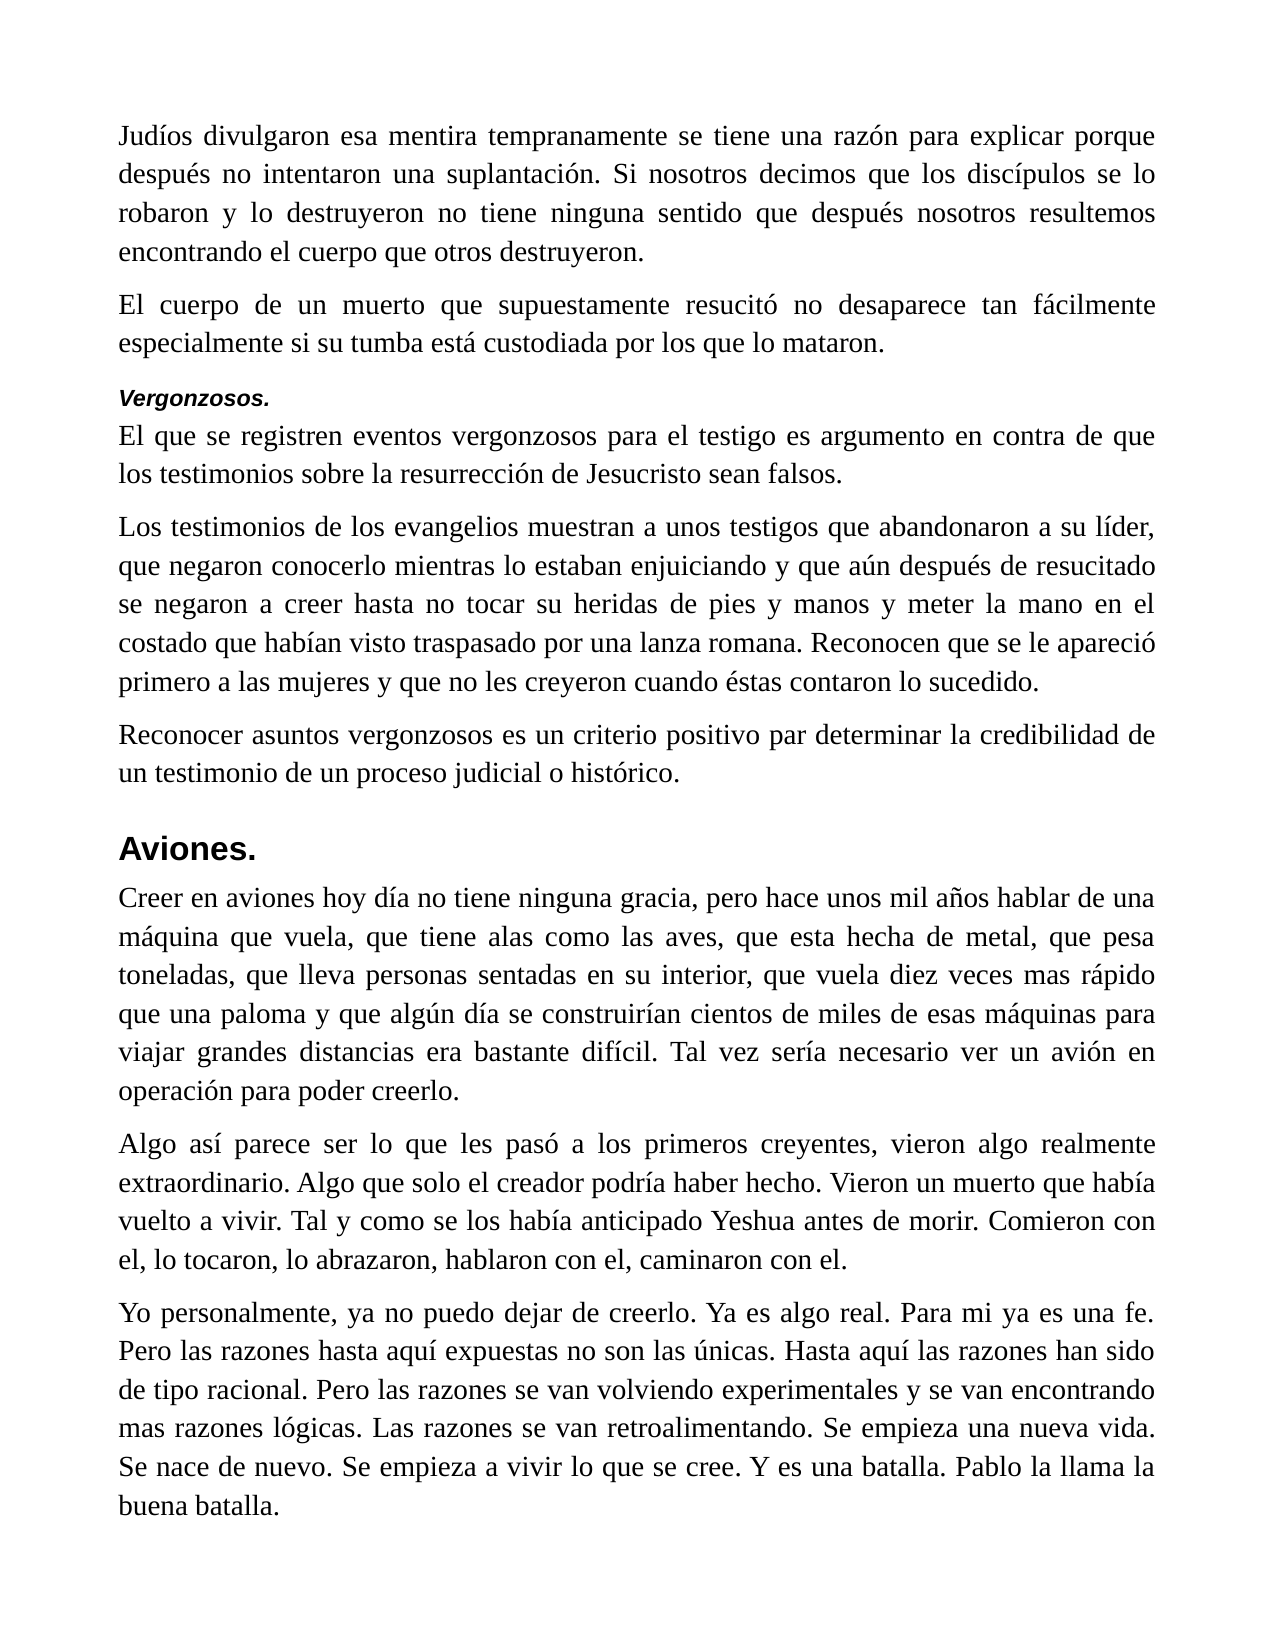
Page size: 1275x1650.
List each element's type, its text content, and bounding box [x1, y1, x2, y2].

text El que se registren eventos vergonzosos para el testigo es argumento en contra de que los testimonios sobre la resurrección de Jesucristo sean falsos. [118, 418, 1157, 490]
text Reconocer asuntos vergonzosos es un criterio positivo par determinar la credibilidad de un testimonio de un proceso judicial o histórico. [118, 717, 1157, 789]
text Los testimonios de los evangelios muestran a unos testigos que abandonaron a su líder, que negaron conocerlo mientras lo estaban enjuiciando y que aún después de resucitado se negaron a creer hasta no tocar su heridas de pies y manos y meter la mano en el costado que habían visto traspasado por una lanza romana. Reconocen que se le apareció primero a las mujeres y que no les creyeron cuando éstas contaron lo sucedido. [118, 509, 1157, 697]
text Creer en aviones hoy día no tiene ninguna gracia, pero hace unos mil años hablar de una máquina que vuela, que tiene alas como las aves, que esta hecha de metal, que pesa toneladas, que lleva personas sentadas en su interior, que vuela diez veces mas rápido que una paloma y que algún día se construirían cientos de miles de esas máquinas para viajar grandes distancias era bastante difícil. Tal vez sería necesario ver un avión en operación para poder creerlo. [118, 880, 1157, 1107]
text Algo así parece ser lo que les pasó a los primeros creyentes, vieron algo realmente extraordinario. Algo que solo el creador podría haber hecho. Vieron un muerto que había vuelto a vivir. Tal y como se los había anticipado Yeshua antes de morir. Comieron con el, lo tocaron, lo abrazaron, hablaron con el, caminaron con el. [118, 1126, 1157, 1275]
text Yo personalmente, ya no puedo dejar de creerlo. Ya es algo real. Para mi ya es una fe. Pero las razones hasta aquí expuestas no son las únicas. Hasta aquí las razones han sido de tipo racional. Pero las razones se van volviendo experimentales y se van encontrando mas razones lógicas. Las razones se van retroalimentando. Se empieza una nueva vida. Se nace de nuevo. Se empieza a vivir lo que se cree. Y es una batalla. Pablo la llama la buena batalla. [118, 1295, 1157, 1521]
subtitle Aviones. [118, 829, 1157, 868]
text Judíos divulgaron esa mentira tempranamente se tiene una razón para explicar porque después no intentaron una suplantación. Si nosotros decimos que los discípulos se lo robaron y lo destruyeron no tiene ninguna sentido que después nosotros resultemos encontrando el cuerpo que otros destruyeron. [118, 118, 1157, 267]
text El cuerpo de un muerto que supuestamente resucitó no desaparece tan fácilmente especialmente si su tumba está custodiada por los que lo mataron. [118, 287, 1157, 359]
subtitle Vergonzosos. [118, 385, 1157, 412]
